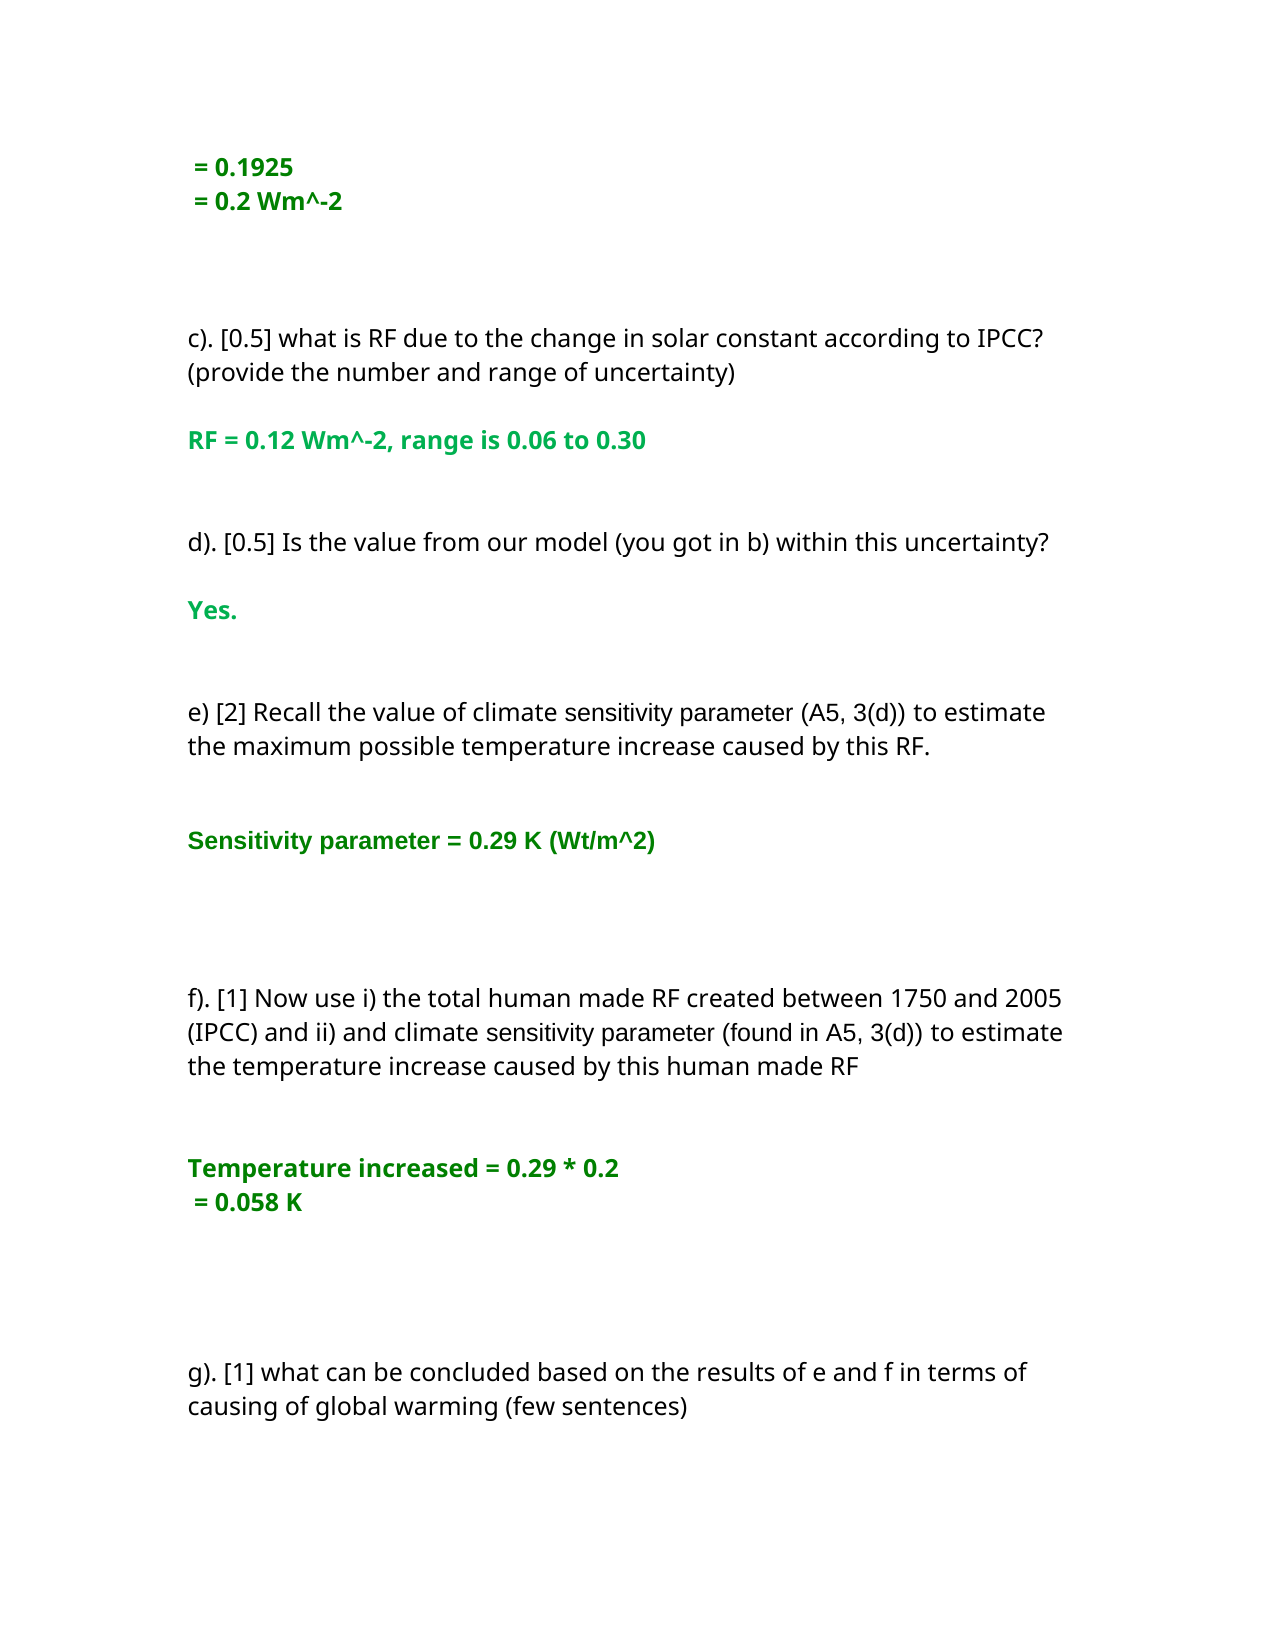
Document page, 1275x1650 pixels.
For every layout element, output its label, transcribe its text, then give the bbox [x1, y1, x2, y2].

text c). [0.5] what is RF due to the change in solar constant according to IPCC? (provide the number and range of uncertainty) [187, 320, 1087, 388]
text Temperature increased = 0.29 * 0.2 [187, 1151, 1087, 1185]
text e) [2] Recall the value of climate sensitivity parameter (A5, 3(d)) to estimate the maximum possible temperature increase caused by this RF. [187, 695, 1087, 763]
text f). [1] Now use i) the total human made RF created between 1750 and 2005 (IPCC) and ii) and climate sensitivity parameter (found in A5, 3(d)) to estimate the temperature increase caused by this human made RF [187, 980, 1087, 1082]
text Yes. [187, 593, 1087, 627]
text = 0.2 Wm^-2 [187, 184, 1087, 218]
text RF = 0.12 Wm^-2, range is 0.06 to 0.30 [187, 422, 1087, 457]
text = 0.1925 [187, 150, 1087, 184]
text d). [0.5] Is the value from our model (you got in b) within this uncertainty? [187, 525, 1087, 559]
text = 0.058 K [187, 1185, 1087, 1219]
text Sensitivity parameter = 0.29 K (Wt/m^2) [187, 826, 1087, 855]
text g). [1] what can be concluded based on the results of e and f in terms of causing of global warming (few sentences) [187, 1355, 1087, 1423]
